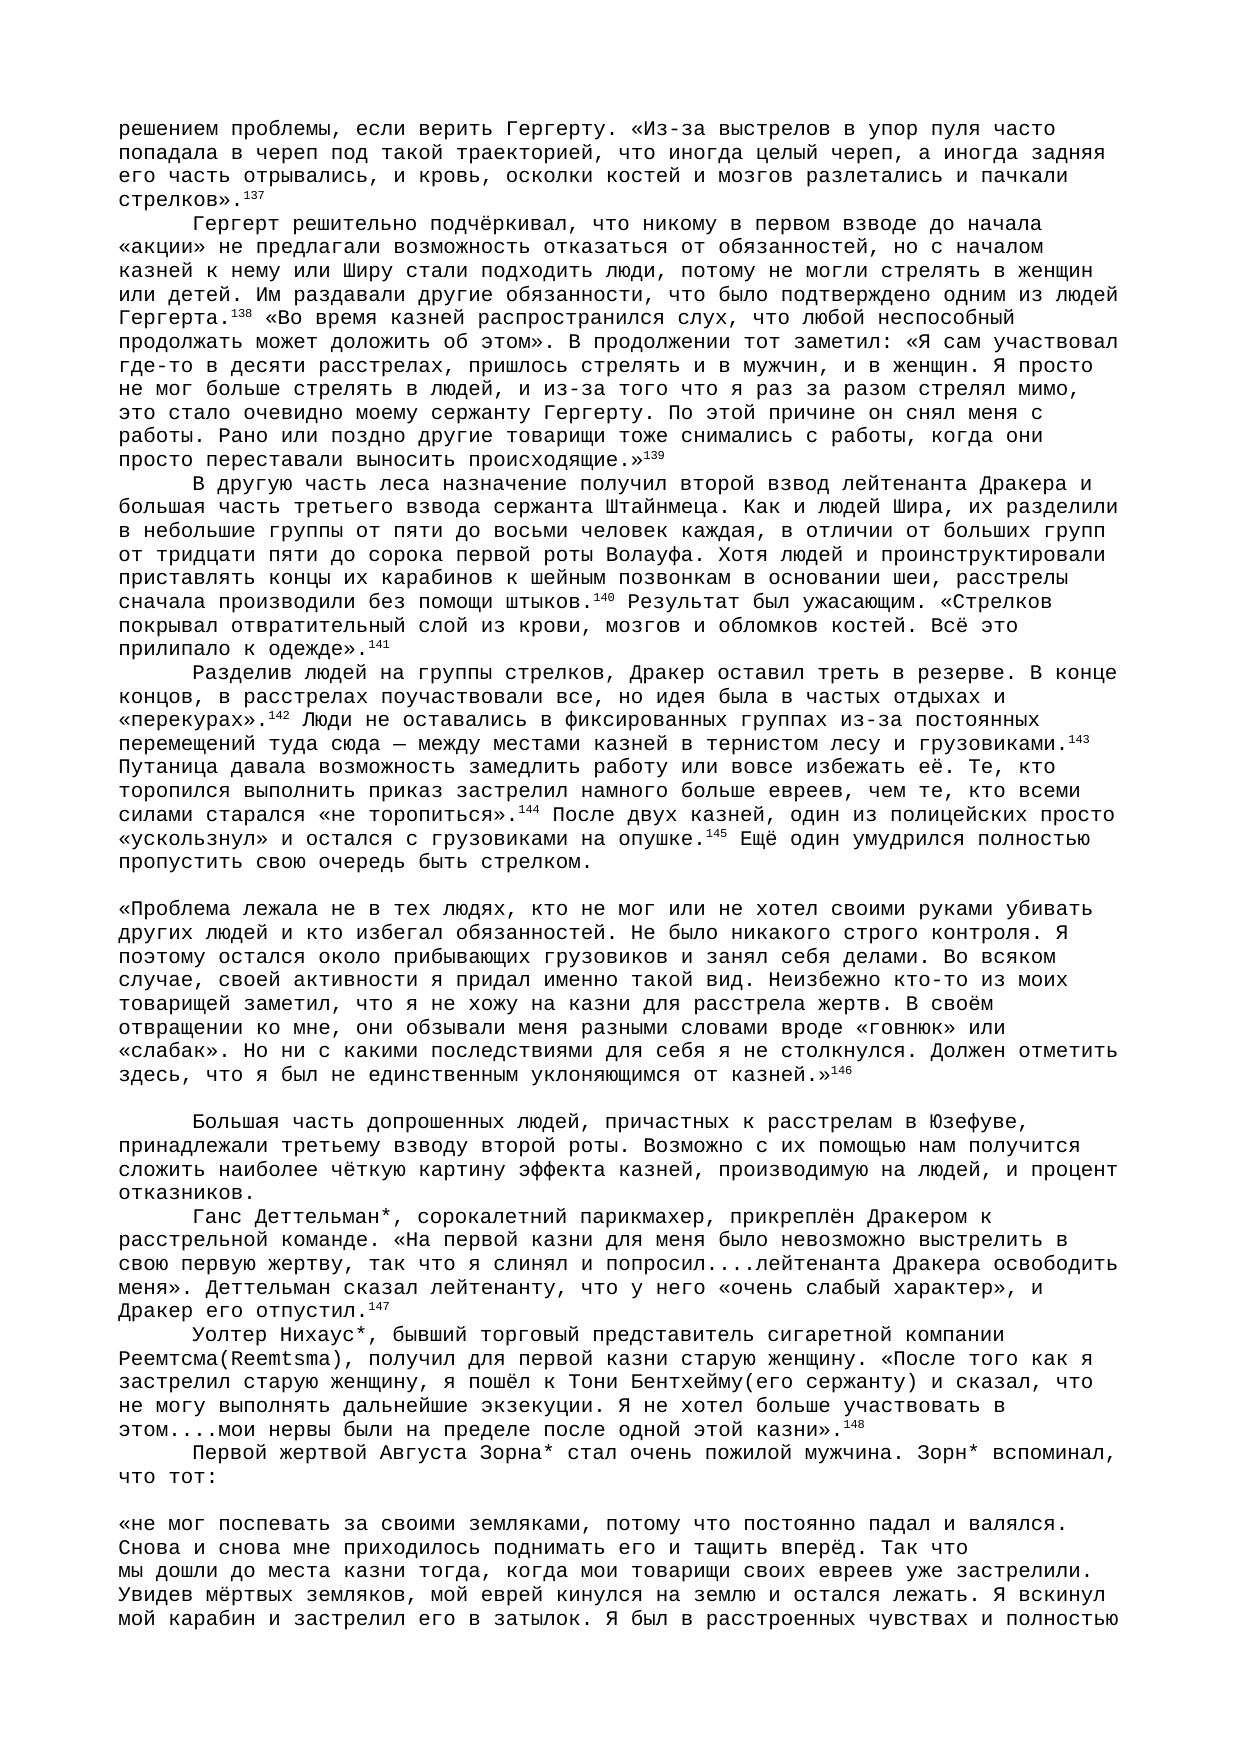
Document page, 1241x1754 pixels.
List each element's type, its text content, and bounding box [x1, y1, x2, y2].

text Первой жертвой Августа Зорна* стал очень пожилой мужчина. Зорн* вспоминал, что тот: [118, 1442, 1122, 1489]
text решением проблемы, если верить Гергерту. «Из-за выстрелов в упор пуля часто попадала в череп под такой траекторией, что иногда целый череп, а иногда задняя его часть отрывались, и кровь, осколки костей и мозгов разлетались и пачкали стрелков». [118, 118, 1122, 213]
text «не мог поспевать за своими земляками, потому что постоянно падал и валялся. Снова и снова мне приходилось поднимать его и тащить вперёд. Так что [118, 1513, 1122, 1561]
text Разделив людей на группы стрелков, Дракер оставил треть в резерве. В конце концов, в расстрелах поучаствовали все, но идея была в частых отдыхах и «перекурах». Люди не оставались в фиксированных группах из-за постоянных перемещений туда сюда — между местами казней в тернистом лесу и грузовиками. Путаница давала возможность замедлить работу или вовсе избежать её. Те, кто торопился выполнить приказ застрелил намного больше евреев, чем те, кто всеми силами старался «не торопиться». После двух казней, один из полицейских просто «ускользнул» и остался с грузовиками на опушке. Ещё один умудрился полностью пропустить свою очередь быть стрелком. [118, 662, 1122, 875]
text Большая часть допрошенных людей, причастных к расстрелам в Юзефуве, принадлежали третьему взводу второй роты. Возможно с их помощью нам получится сложить наиболее чёткую картину эффекта казней, производимую на людей, и процент отказников. [118, 1111, 1122, 1206]
text «Проблема лежала не в тех людях, кто не мог или не хотел своими руками убивать других людей и кто избегал обязанностей. Не было никакого строго контроля. Я поэтому остался около прибывающих грузовиков и занял себя делами. Во всяком случае, своей активности я придал именно такой вид. Неизбежно кто-то из моих товарищей заметил, что я не хожу на казни для расстрела жертв. В своём отвращении ко мне, они обзывали меня разными словами вроде «говнюк» или «слабак». Но ни с какими последствиями для себя я не столкнулся. Должен отметить здесь, что я был не единственным уклоняющимся от казней.» [118, 898, 1122, 1088]
text Гергерт решительно подчёркивал, что никому в первом взводе до начала «акции» не предлагали возможность отказаться от обязанностей, но с началом казней к нему или Ширу стали подходить люди, потому не могли стрелять в женщин или детей. Им раздавали другие обязанности, что было подтверждено одним из людей Гергерта. «Во время казней распространился слух, что любой неспособный продолжать может доложить об этом». В продолжении тот заметил: «Я сам участвовал где-то в десяти расстрелах, пришлось стрелять и в мужчин, и в женщин. Я просто не мог больше стрелять в людей, и из-за того что я раз за разом стрелял мимо, это стало очевидно моему сержанту Гергерту. По этой причине он снял меня с работы. Рано или поздно другие товарищи тоже снимались с работы, когда они просто переставали выносить происходящие.» [118, 213, 1122, 473]
text мы дошли до места казни тогда, когда мои товарищи своих евреев уже застрелили. Увидев мёртвых земляков, мой еврей кинулся на землю и остался лежать. Я вскинул мой карабин и застрелил его в затылок. Я был в расстроенных чувствах и полностью [118, 1561, 1122, 1631]
text В другую часть леса назначение получил второй взвод лейтенанта Дракера и большая часть третьего взвода сержанта Штайнмеца. Как и людей Шира, их разделили в небольшие группы от пяти до восьми человек каждая, в отличии от больших групп от тридцати пяти до сорока первой роты Волауфа. Хотя людей и проинструктировали приставлять концы их карабинов к шейным позвонкам в основании шеи, расстрелы сначала производили без помощи штыков. Результат был ужасающим. «Стрелков покрывал отвратительный слой из крови, мозгов и обломков костей. Всё это прилипало к одежде». [118, 473, 1122, 662]
text Уолтер Нихаус*, бывший торговый представитель сигаретной компании Реемтсма(Reemtsma), получил для первой казни старую женщину. «После того как я застрелил старую женщину, я пошёл к Тони Бентхейму(его сержанту) и сказал, что не могу выполнять дальнейшие экзекуции. Я не хотел больше участвовать в этом....мои нервы были на пределе после одной этой казни». [118, 1324, 1122, 1442]
text Ганс Деттельман*, сорокалетний парикмахер, прикреплён Дракером к расстрельной команде. «На первой казни для меня было невозможно выстрелить в свою первую жертву, так что я слинял и попросил....лейтенанта Дракера освободить меня». Деттельман сказал лейтенанту, что у него «очень слабый характер», и Дракер его отпустил. [118, 1206, 1122, 1324]
